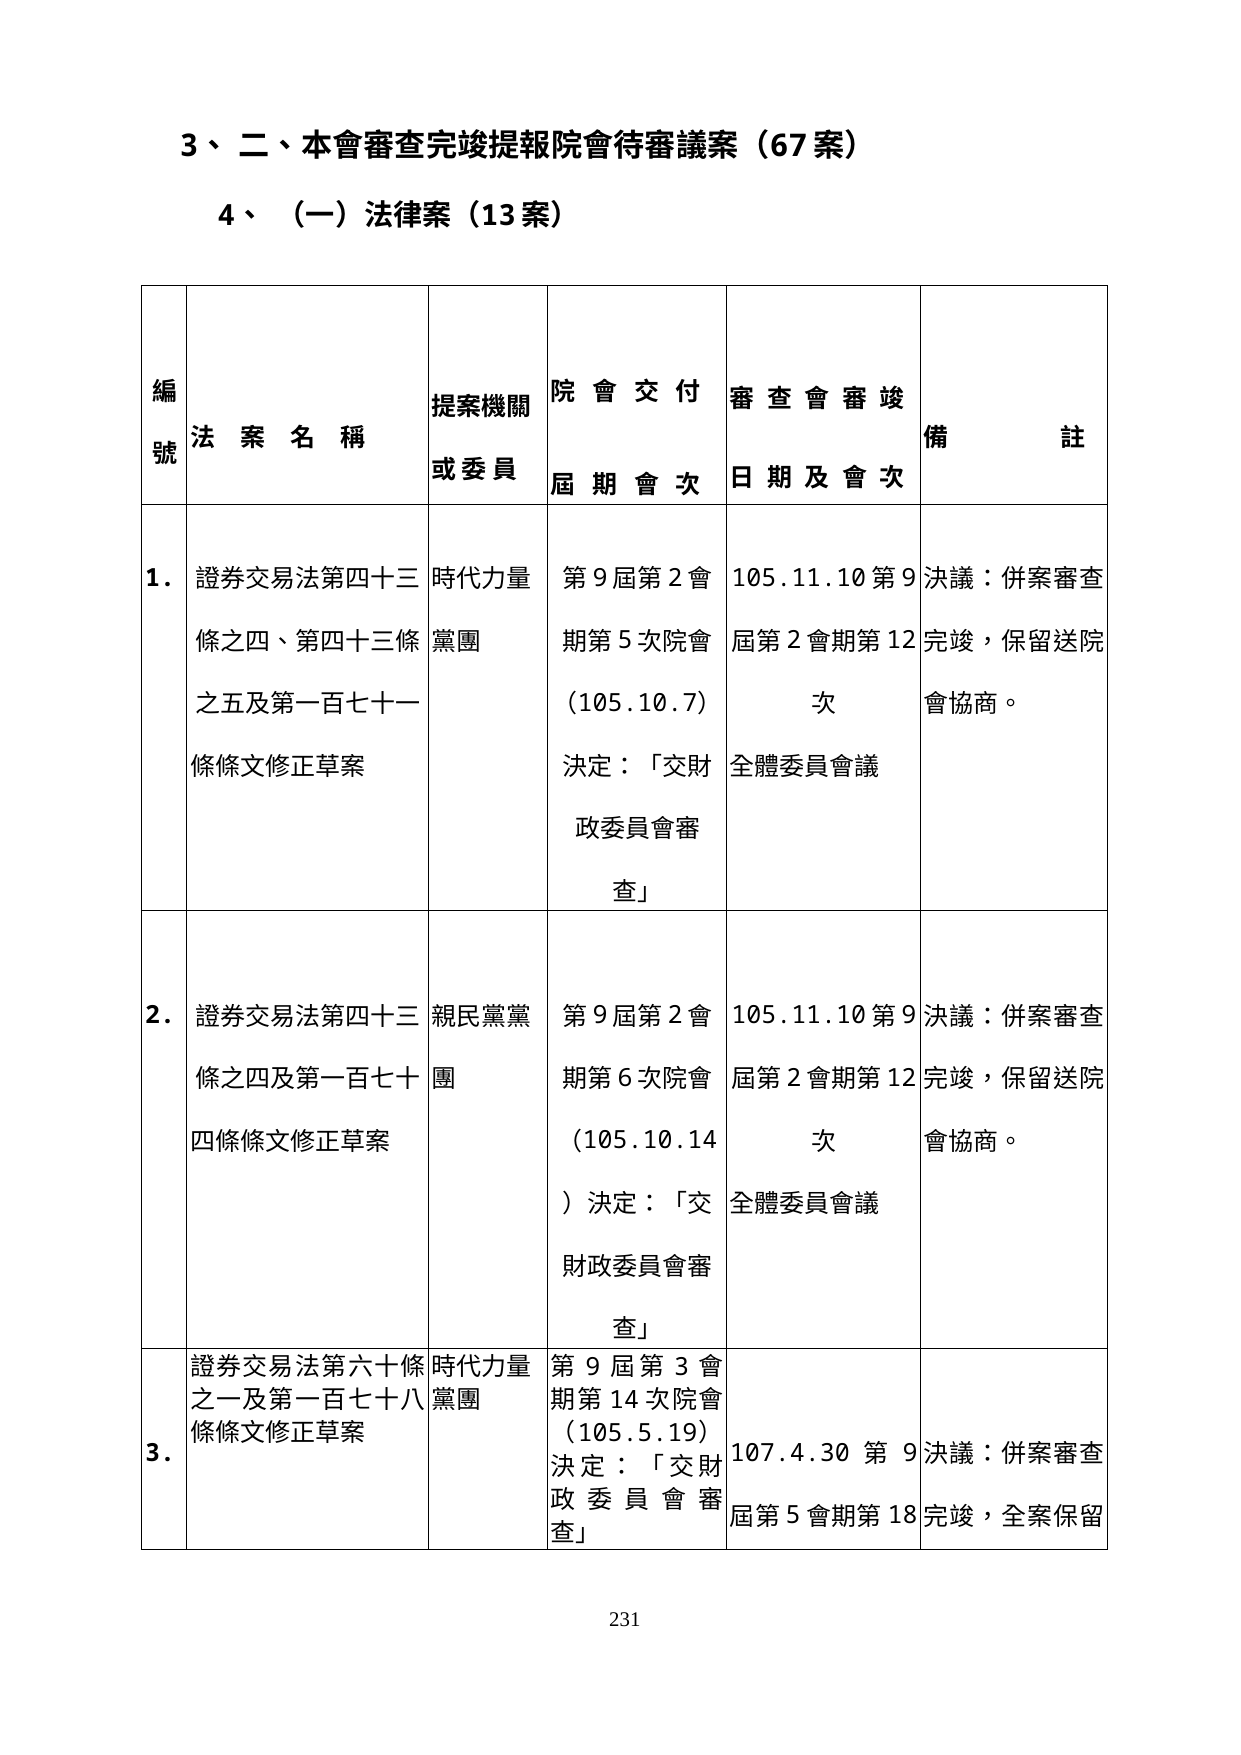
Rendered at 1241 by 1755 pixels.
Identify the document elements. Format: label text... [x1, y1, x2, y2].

table_cell 105.11.10第9屆第2會期第12次 全體委員會議 [727, 505, 920, 910]
table_cell 107.4.30第9屆第5會期第18 [727, 1349, 920, 1548]
table_header 提案機關或委員 [429, 286, 547, 504]
table_cell 證券交易法第四十三條之四及第一百七十 四條條文修正草案 [187, 911, 428, 1347]
table_cell [142, 1349, 186, 1548]
table_cell [142, 911, 186, 1347]
table_header 備 註 [921, 286, 1107, 504]
table_cell 第9屆第3會期第14次院會（105.5.19）決定：「交財政委員會審查」 [548, 1349, 726, 1548]
subtitle （一）法律案（13案） [217, 183, 1146, 236]
table_cell 證券交易法第四十三條之四、第四十三條之五及第一百七十一 條條文修正草案 [187, 505, 428, 910]
table_cell 第9屆第2會期第6次院會（105.10.14）決定：「交財政委員會審查」 [548, 911, 726, 1347]
table_header 院 會 交 付 屆 期 會 次 [548, 286, 726, 504]
table_header 法 案 名 稱 [187, 286, 428, 504]
table_cell 105.11.10第9屆第2會期第12次 全體委員會議 [727, 911, 920, 1347]
table_cell 時代力量 黨團 [429, 505, 547, 910]
subtitle 二、本會審查完竣提報院會待審議案（67案） [179, 114, 1146, 167]
table_header 審 查 會 審 竣 日 期 及 會 次 [727, 286, 920, 504]
table_cell 決議：併案審查完竣，全案保留 [921, 1349, 1107, 1548]
table_cell 第9屆第2會期第5次院會（105.10.7）決定：「交財政委員會審查」 [548, 505, 726, 910]
table_cell [142, 505, 186, 910]
table_cell 時代力量黨團 [429, 1349, 547, 1548]
table_header 編號 [142, 286, 186, 504]
table_cell 親民黨黨 團 [429, 911, 547, 1347]
table_cell 決議：併案審查完竣，保留送院會協商。 [921, 911, 1107, 1347]
table_cell 決議：併案審查完竣，保留送院會協商。 [921, 505, 1107, 910]
table_cell 證券交易法第六十條之一及第一百七十八條條文修正草案 [187, 1349, 428, 1548]
